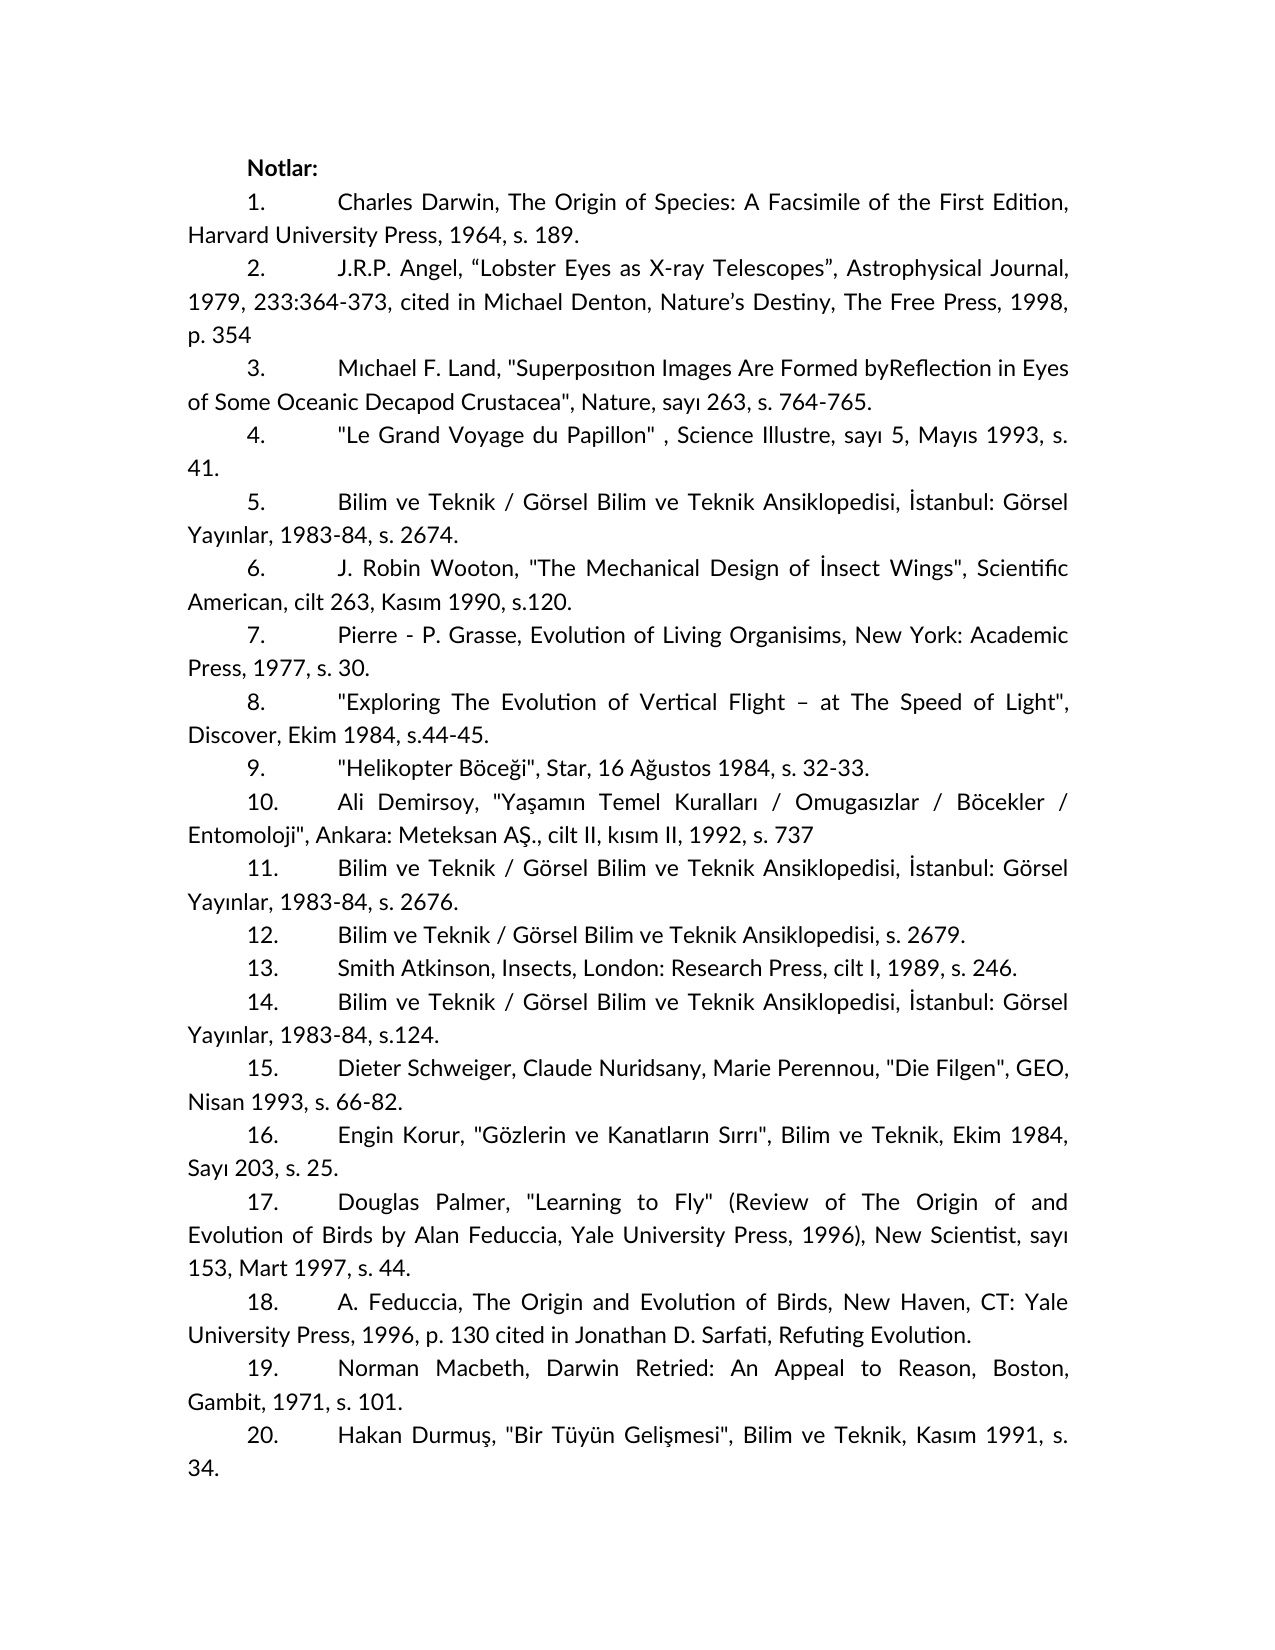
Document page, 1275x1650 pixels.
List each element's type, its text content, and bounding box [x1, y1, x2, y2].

text 9. "Helikopter Böceği", Star, 16 Ağustos 1984, s. 32-33. [187, 750, 1070, 783]
text 10. Ali Demirsoy, "Yaşamın Temel Kuralları / Omugasızlar / Böcekler / Entomoloji", Ankara: Meteksan AŞ., cilt II, kısım II, 1992, s. 737 [187, 783, 1070, 850]
text 2. J.R.P. Angel, “Lobster Eyes as X-ray Telescopes”, Astrophysical Journal, 1979, 233:364-373, cited in Michael Denton, Nature’s Destiny, The Free Press, 1998, p. 354 [187, 250, 1070, 350]
text 11. Bilim ve Teknik / Görsel Bilim ve Teknik Ansiklopedisi, İstanbul: Görsel Yayınlar, 1983-84, s. 2676. [187, 850, 1070, 917]
text 18. A. Feduccia, The Origin and Evolution of Birds, New Haven, CT: Yale University Press, 1996, p. 130 cited in Jonathan D. Sarfati, Refuting Evolution. [187, 1283, 1070, 1350]
text 1. Charles Darwin, The Origin of Species: A Facsimile of the First Edition, Harvard University Press, 1964, s. 189. [187, 183, 1070, 250]
text 16. Engin Korur, "Gözlerin ve Kanatların Sırrı", Bilim ve Teknik, Ekim 1984, Sayı 203, s. 25. [187, 1117, 1070, 1183]
text 12. Bilim ve Teknik / Görsel Bilim ve Teknik Ansiklopedisi, s. 2679. [187, 917, 1070, 950]
text 3. Mıchael F. Land, "Superposıtıon Images Are Formed byReflection in Eyes of Some Oceanic Decapod Crustacea", Nature, sayı 263, s. 764-765. [187, 350, 1070, 417]
text 17. Douglas Palmer, "Learning to Fly" (Review of The Origin of and Evolution of Birds by Alan Feduccia, Yale University Press, 1996), New Scientist, sayı 153, Mart 1997, s. 44. [187, 1183, 1070, 1283]
text 13. Smith Atkinson, Insects, London: Research Press, cilt I, 1989, s. 246. [187, 950, 1070, 983]
text 20. Hakan Durmuş, "Bir Tüyün Gelişmesi", Bilim ve Teknik, Kasım 1991, s. 34. [187, 1417, 1070, 1483]
text 19. Norman Macbeth, Darwin Retried: An Appeal to Reason, Boston, Gambit, 1971, s. 101. [187, 1350, 1070, 1417]
text 6. J. Robin Wooton, "The Mechanical Design of İnsect Wings", Scientific American, cilt 263, Kasım 1990, s.120. [187, 550, 1070, 617]
text 15. Dieter Schweiger, Claude Nuridsany, Marie Perennou, "Die Filgen", GEO, Nisan 1993, s. 66-82. [187, 1050, 1070, 1117]
text 8. "Exploring The Evolution of Vertical Flight – at The Speed of Light", Discover, Ekim 1984, s.44-45. [187, 683, 1070, 750]
text Notlar: [187, 150, 1070, 183]
text 7. Pierre - P. Grasse, Evolution of Living Organisims, New York: Academic Press, 1977, s. 30. [187, 617, 1070, 683]
text 5. Bilim ve Teknik / Görsel Bilim ve Teknik Ansiklopedisi, İstanbul: Görsel Yayınlar, 1983-84, s. 2674. [187, 483, 1070, 550]
text 14. Bilim ve Teknik / Görsel Bilim ve Teknik Ansiklopedisi, İstanbul: Görsel Yayınlar, 1983-84, s.124. [187, 983, 1070, 1050]
text 4. "Le Grand Voyage du Papillon" , Science Illustre, sayı 5, Mayıs 1993, s. 41. [187, 417, 1070, 483]
